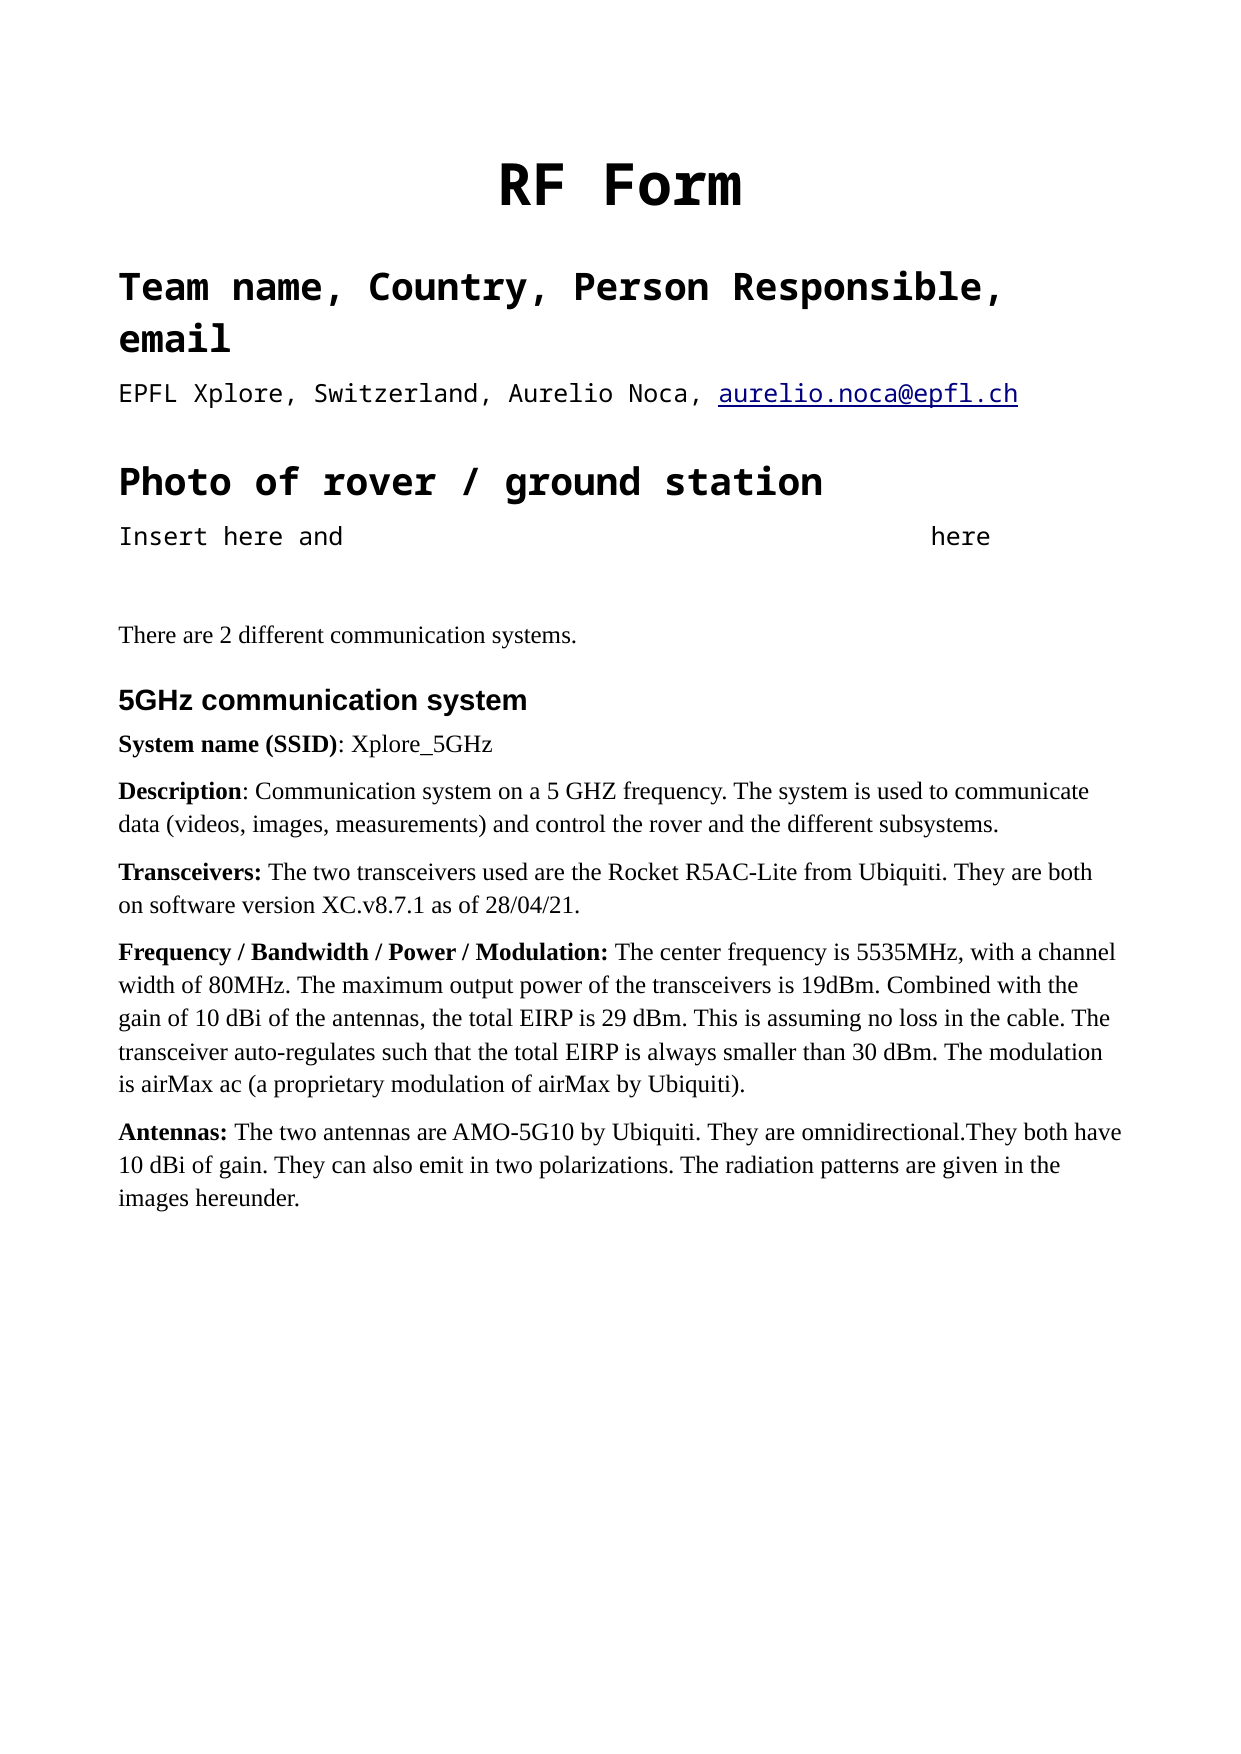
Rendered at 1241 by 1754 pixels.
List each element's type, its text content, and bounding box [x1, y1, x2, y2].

subtitle Photo of rover / ground station [118, 455, 1122, 506]
text Insert here and here [118, 519, 1122, 553]
text System name (SSID): Xplore_5GHz [118, 729, 1122, 757]
text Antennas: The two antennas are AMO-5G10 by Ubiquiti. They are omnidirectional.They both have 10 dBi of gain. They can also emit in two polarizations. The radiation patterns are given in the images hereunder. [118, 1117, 1122, 1212]
subtitle Team name, Country, Person Responsible, email [118, 260, 1122, 363]
text There are 2 different communication systems. [118, 620, 1122, 649]
text EPFL Xplore, Switzerland, Aurelio Noca, aurelio.noca@epfl.ch [118, 376, 1122, 410]
title RF Form [118, 143, 1122, 223]
subtitle 5GHz communication system [118, 682, 1122, 716]
text Frequency / Bandwidth / Power / Modulation: The center frequency is 5535MHz, with a channel width of 80MHz. The maximum output power of the transceivers is 19dBm. Combined with the gain of 10 dBi of the antennas, the total EIRP is 29 dBm. This is assuming no loss in the cable. The transceiver auto-regulates such that the total EIRP is always smaller than 30 dBm. The modulation is airMax ac (a proprietary modulation of airMax by Ubiquiti). [118, 937, 1122, 1098]
text Description: Communication system on a 5 GHZ frequency. The system is used to communicate data (videos, images, measurements) and control the rover and the different subsystems. [118, 776, 1122, 838]
text Transceivers: The two transceivers used are the Rocket R5AC-Lite from Ubiquiti. They are both on software version XC.v8.7.1 as of 28/04/21. [118, 857, 1122, 919]
